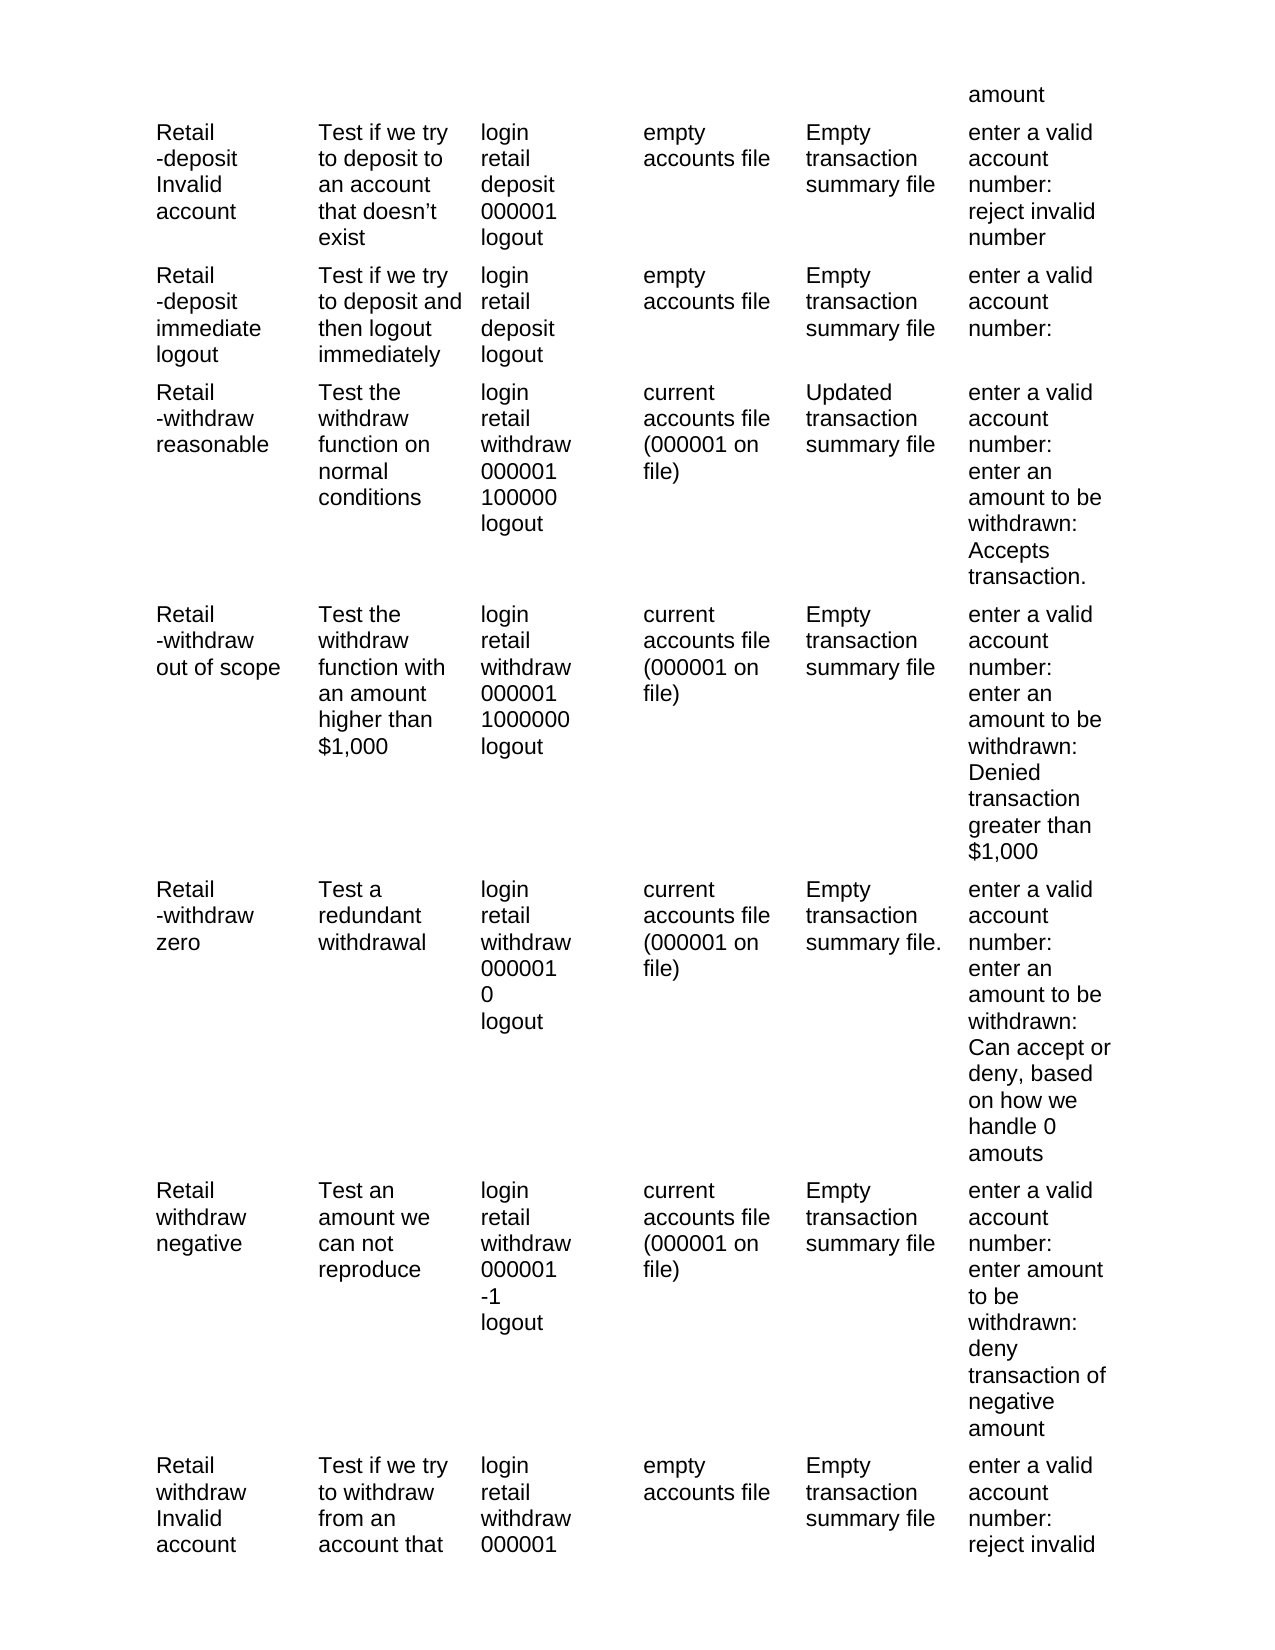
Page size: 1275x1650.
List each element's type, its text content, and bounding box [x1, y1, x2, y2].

table_cell login retail deposit 000001 logout [475, 113, 637, 256]
table_cell amount [963, 75, 1125, 113]
table_cell Test the withdraw function on normal conditions [313, 373, 475, 595]
table_cell current accounts file (000001 on file) [638, 870, 800, 1172]
table_cell login retail withdraw 000001 1000000 logout [475, 595, 637, 870]
table_cell empty accounts file [638, 256, 800, 373]
table_cell enter a valid account number: enter amount to be withdrawn: deny transaction of negative amount [963, 1172, 1125, 1447]
table_cell enter a valid account number: [963, 256, 1125, 373]
table_cell Test if we try to withdraw from an account that [313, 1447, 475, 1563]
table_cell Retail -withdraw zero [150, 870, 312, 1172]
table_cell current accounts file (000001 on file) [638, 1172, 800, 1447]
table_cell Test if we try to deposit to an account that doesn’t exist [313, 113, 475, 256]
table_cell login retail deposit logout [475, 256, 637, 373]
table_cell [800, 75, 962, 113]
table_cell enter a valid account number: reject invalid number [963, 113, 1125, 256]
table_cell Test the withdraw function with an amount higher than $1,000 [313, 595, 475, 870]
table_cell Empty transaction summary file. [800, 870, 962, 1172]
table_cell current accounts file (000001 on file) [638, 373, 800, 595]
table_cell Empty transaction summary file [800, 113, 962, 256]
table_cell Empty transaction summary file [800, 1447, 962, 1563]
table_cell Empty transaction summary file [800, 256, 962, 373]
table_cell [150, 75, 312, 113]
table_cell [475, 75, 637, 113]
table_cell enter a valid account number: enter an amount to be withdrawn: Denied transaction greater than $1,000 [963, 595, 1125, 870]
table_cell Retail -withdraw out of scope [150, 595, 312, 870]
table_cell Retail -withdraw reasonable [150, 373, 312, 595]
table_cell empty accounts file [638, 1447, 800, 1563]
table_cell Retail -deposit immediate logout [150, 256, 312, 373]
table_cell [313, 75, 475, 113]
table_cell enter a valid account number: enter an amount to be withdrawn: Can accept or deny, based on how we handle 0 amouts [963, 870, 1125, 1172]
table_cell login retail withdraw 000001 0 logout [475, 870, 637, 1172]
table_cell Test if we try to deposit and then logout immediately [313, 256, 475, 373]
table_cell [638, 75, 800, 113]
table_cell login retail withdraw 000001 [475, 1447, 637, 1563]
table_cell empty accounts file [638, 113, 800, 256]
table_cell Test a redundant withdrawal [313, 870, 475, 1172]
table_cell Updated transaction summary file [800, 373, 962, 595]
table_cell Retail withdraw negative [150, 1172, 312, 1447]
table_cell Empty transaction summary file [800, 1172, 962, 1447]
table_cell current accounts file (000001 on file) [638, 595, 800, 870]
table_cell enter a valid account number: reject invalid [963, 1447, 1125, 1563]
table_cell Retail withdraw Invalid account [150, 1447, 312, 1563]
table_cell enter a valid account number: enter an amount to be withdrawn: Accepts transaction. [963, 373, 1125, 595]
table_cell Retail -deposit Invalid account [150, 113, 312, 256]
table_cell login retail withdraw 000001 100000 logout [475, 373, 637, 595]
table_cell Empty transaction summary file [800, 595, 962, 870]
table_cell Test an amount we can not reproduce [313, 1172, 475, 1447]
table_cell login retail withdraw 000001 -1 logout [475, 1172, 637, 1447]
